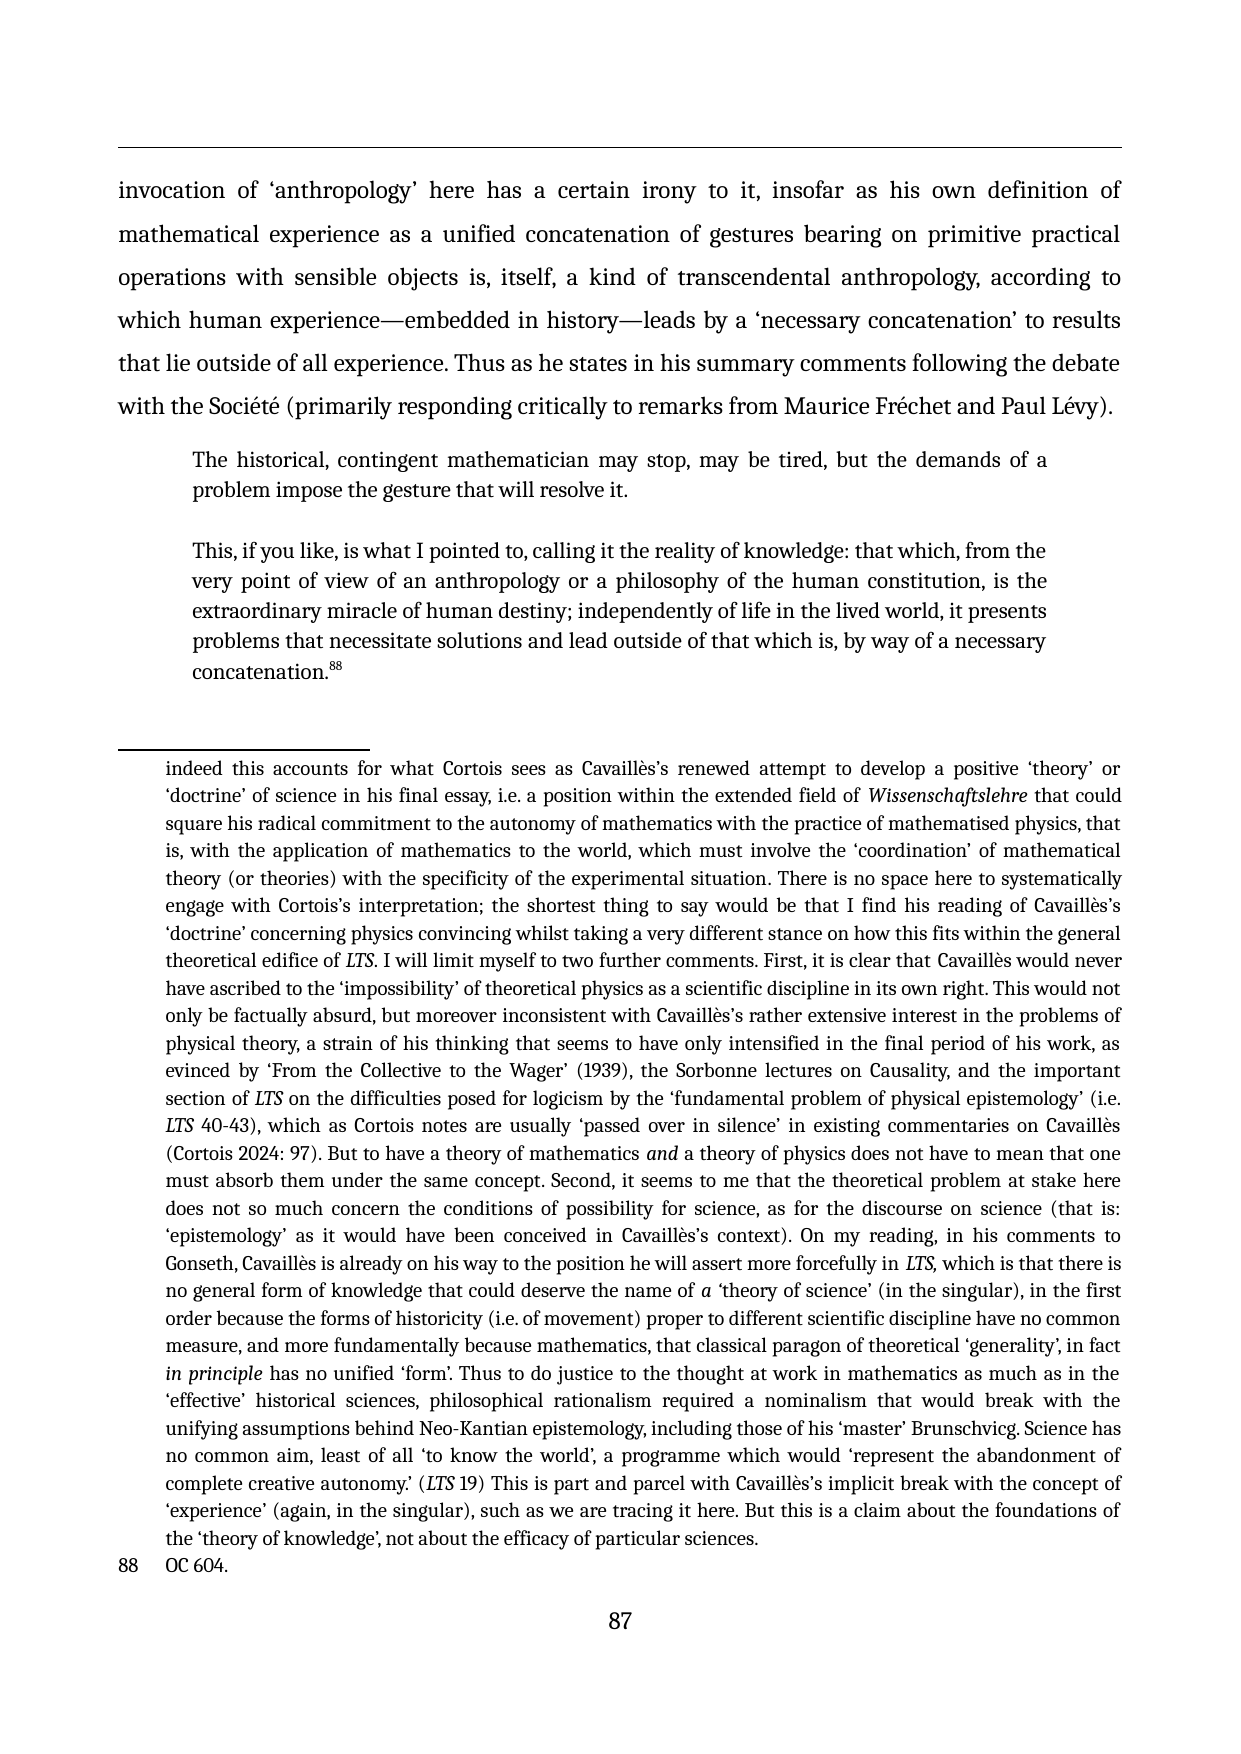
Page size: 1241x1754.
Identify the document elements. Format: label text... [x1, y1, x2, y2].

text OC 604. [118, 1554, 1122, 1578]
text The historical, contingent mathematician may stop, may be tired, but the demands of a problem impose the gesture that will resolve it. [192, 447, 1048, 503]
text invocation of ‘anthropology’ here has a certain irony to it, insofar as his own definition of mathematical experience as a unified concatenation of gestures bearing on primitive practical operations with sensible objects is, itself, a kind of transcendental anthropology, according to which human experience—embedded in history—leads by a ‘necessary concatenation’ to results that lie outside of all experience. Thus as he states in his summary comments following the debate with the Société (primarily responding critically to remarks from Maurice Fréchet and Paul Lévy). [118, 176, 1122, 421]
text indeed this accounts for what Cortois sees as Cavaillès’s renewed attempt to develop a positive ‘theory’ or ‘doctrine’ of science in his final essay, i.e. a position within the extended field of Wissenschaftslehre that could square his radical commitment to the autonomy of mathematics with the practice of mathematised physics, that is, with the application of mathematics to the world, which must involve the ‘coordination’ of mathematical theory (or theories) with the specificity of the experimental situation. There is no space here to systematically engage with Cortois’s interpretation; the shortest thing to say would be that I find his reading of Cavaillès’s ‘doctrine’ concerning physics convincing whilst taking a very different stance on how this fits within the general theoretical edifice of LTS. I will limit myself to two further comments. First, it is clear that Cavaillès would never have ascribed to the ‘impossibility’ of theoretical physics as a scientific discipline in its own right. This would not only be factually absurd, but moreover inconsistent with Cavaillès’s rather extensive interest in the problems of physical theory, a strain of his thinking that seems to have only intensified in the final period of his work, as evinced by ‘From the Collective to the Wager’ (1939), the Sorbonne lectures on Causality, and the important section of LTS on the difficulties posed for logicism by the ‘fundamental problem of physical epistemology’ (i.e. LTS 40-43), which as Cortois notes are usually ‘passed over in silence’ in existing commentaries on Cavaillès (Cortois 2024: 97). But to have a theory of mathematics and a theory of physics does not have to mean that one must absorb them under the same concept. Second, it seems to me that the theoretical problem at stake here does not so much concern the conditions of possibility for science, as for the discourse on science (that is: ‘epistemology’ as it would have been conceived in Cavaillès’s context). On my reading, in his comments to Gonseth, Cavaillès is already on his way to the position he will assert more forcefully in LTS, which is that there is no general form of knowledge that could deserve the name of a ‘theory of science’ (in the singular), in the first order because the forms of historicity (i.e. of movement) proper to different scientific discipline have no common measure, and more fundamentally because mathematics, that classical paragon of theoretical ‘generality’, in fact in principle has no unified ‘form’. Thus to do justice to the thought at work in mathematics as much as in the ‘effective’ historical sciences, philosophical rationalism required a nominalism that would break with the unifying assumptions behind Neo-Kantian epistemology, including those of his ‘master’ Brunschvicg. Science has no common aim, least of all ‘to know the world’, a programme which would ‘represent the abandonment of complete creative autonomy.’ (LTS 19) This is part and parcel with Cavaillès’s implicit break with the concept of ‘experience’ (again, in the singular), such as we are tracing it here. But this is a claim about the foundations of the ‘theory of knowledge’, not about the efficacy of particular sciences. [118, 756, 1122, 1550]
text This, if you like, is what I pointed to, calling it the reality of knowledge: that which, from the very point of view of an anthropology or a philosophy of the human constitution, is the extraordinary miracle of human destiny; independently of life in the lived world, it presents problems that necessitate solutions and lead outside of that which is, by way of a necessary concatenation. [192, 538, 1048, 685]
